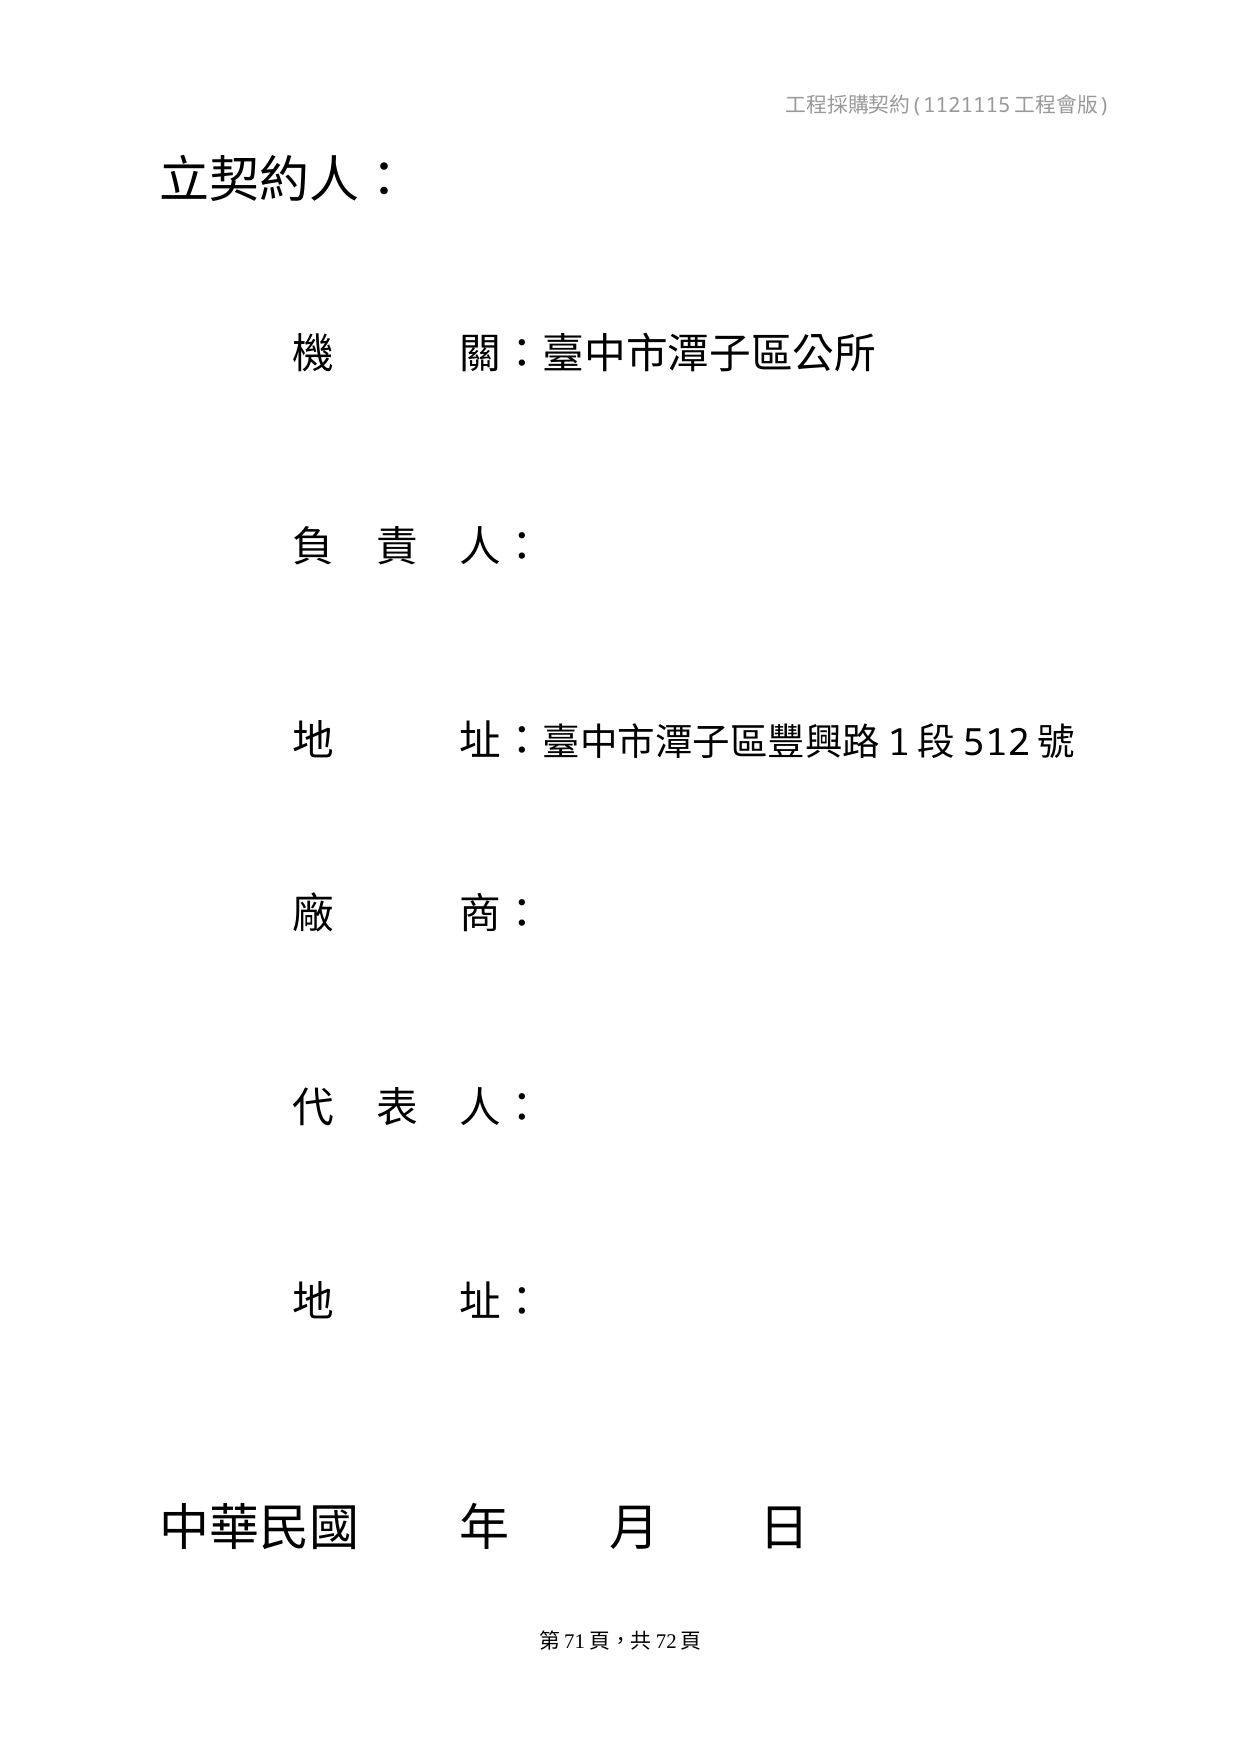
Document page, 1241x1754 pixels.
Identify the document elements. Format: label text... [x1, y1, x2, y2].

text 機 關：臺中市潭子區公所 [263, 326, 1110, 378]
text 立契約人： [159, 164, 1110, 206]
text 廠 商： [292, 887, 1110, 939]
text 中華民國 年 月 日 [159, 1512, 1110, 1553]
text 代 表 人： [292, 1081, 1110, 1133]
text 負 責 人： [263, 520, 1110, 572]
text 地 址：臺中市潭子區豐興路1段512號 [263, 714, 1110, 766]
text 地 址： [292, 1274, 1110, 1326]
